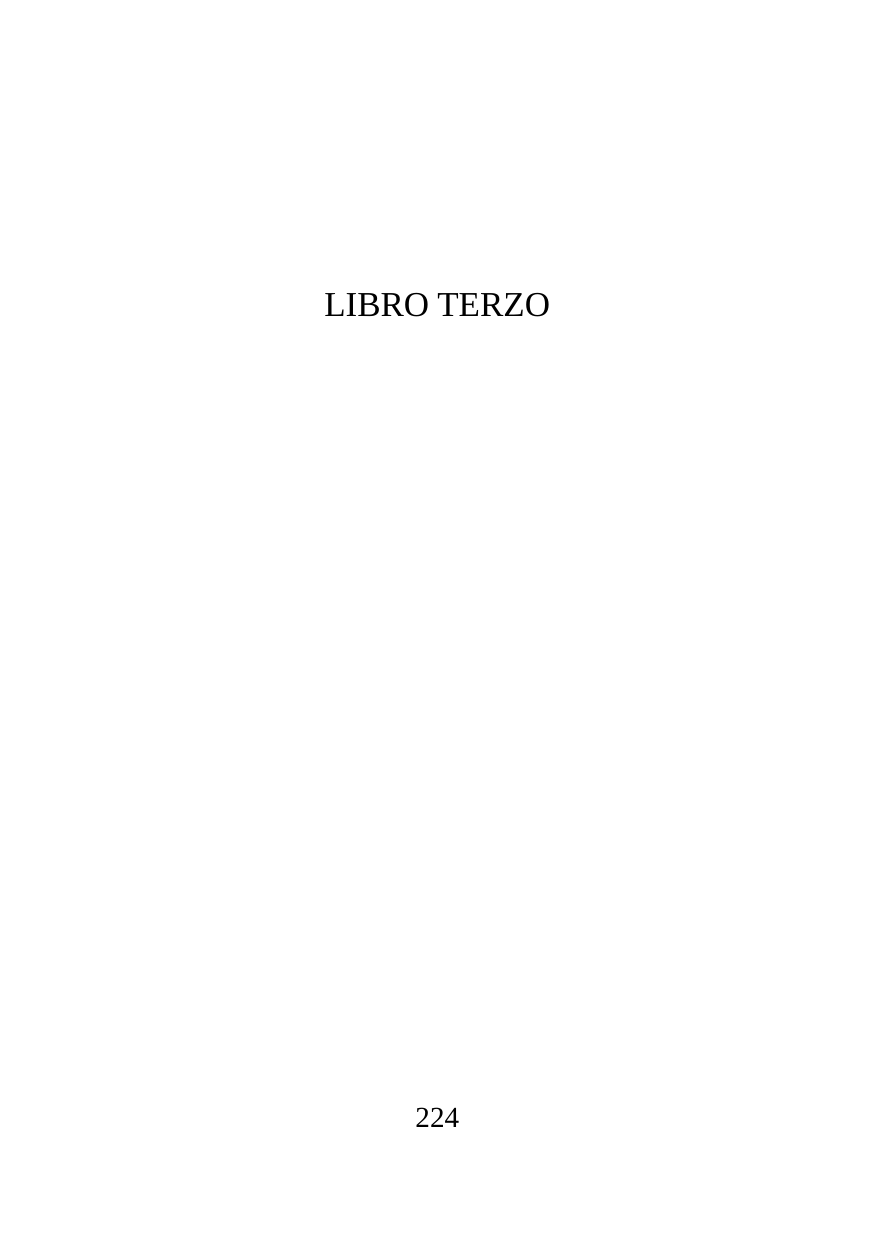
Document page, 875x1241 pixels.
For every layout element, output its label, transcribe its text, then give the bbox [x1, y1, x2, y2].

subtitle LIBRO TERZO [106, 283, 768, 324]
